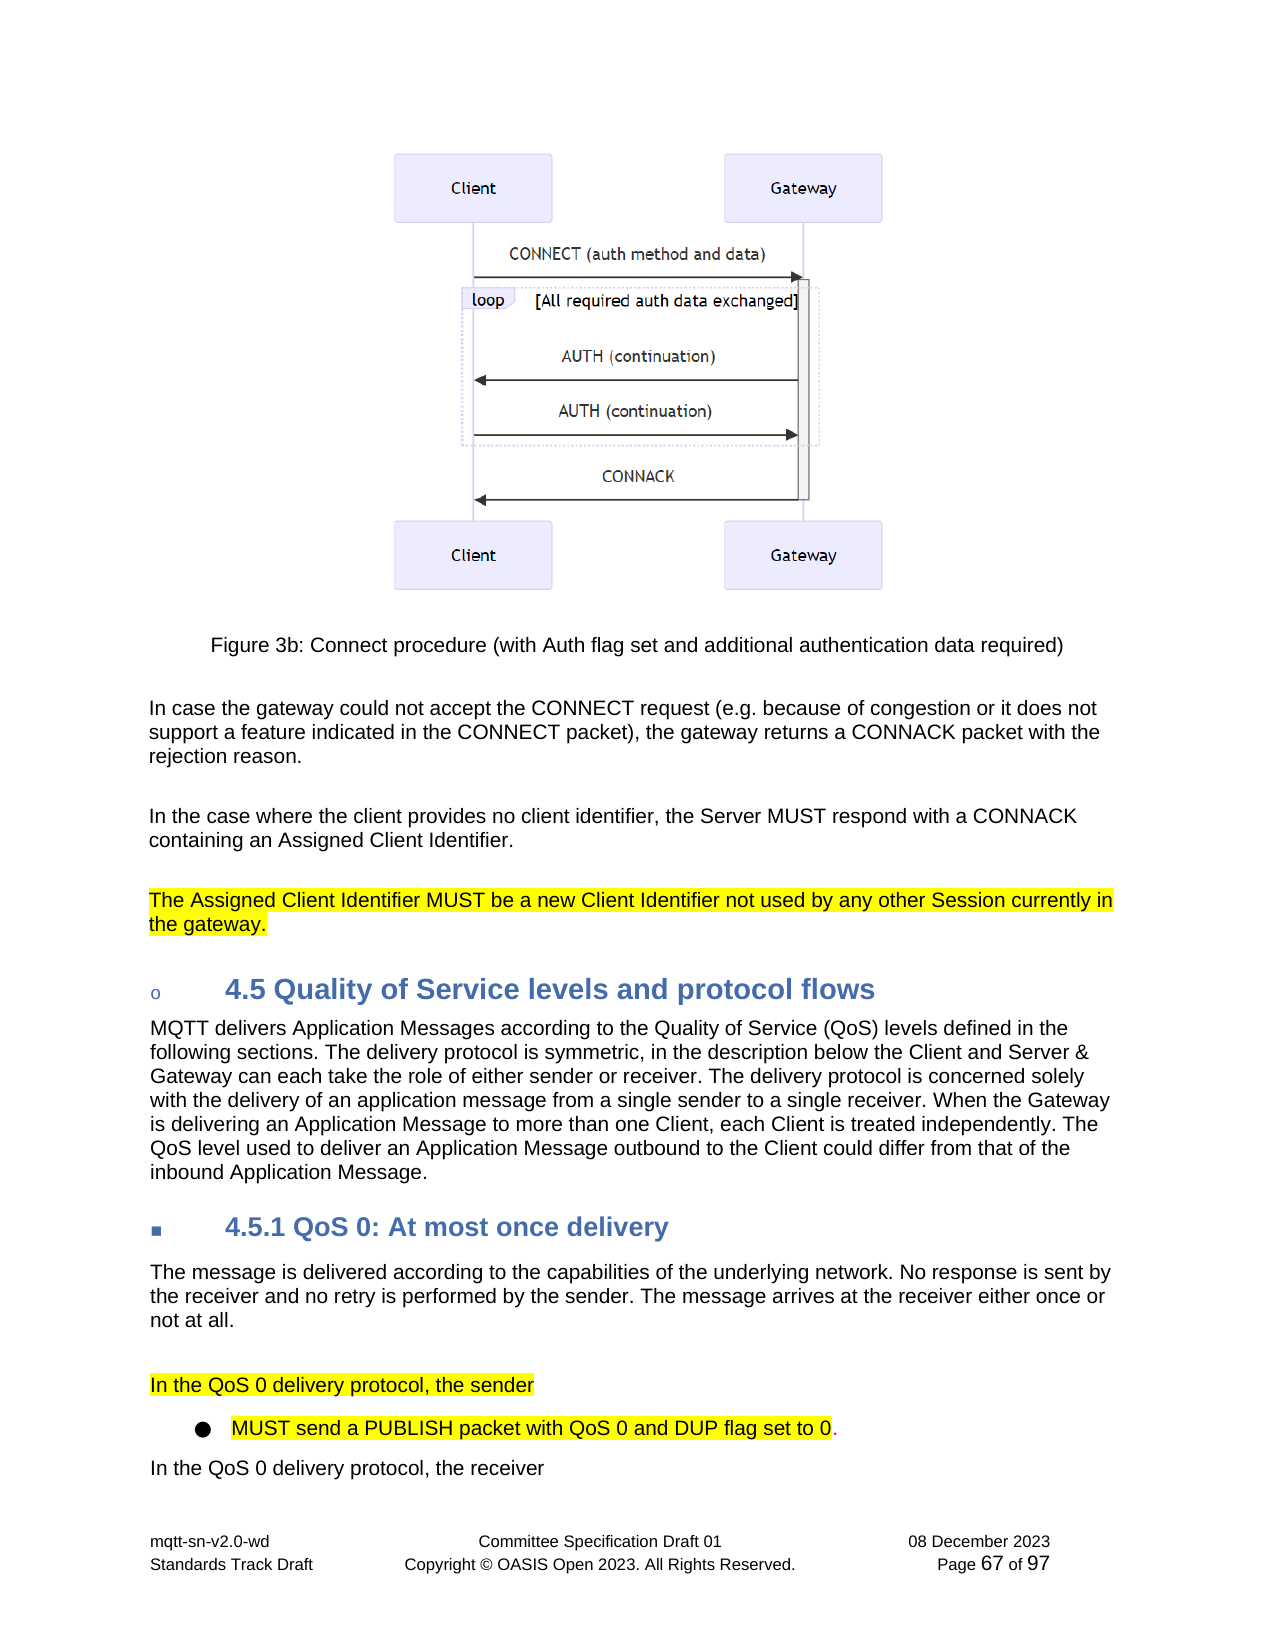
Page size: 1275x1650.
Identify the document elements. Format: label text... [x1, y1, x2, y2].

text In the case where the client provides no client identifier, the Server MUST respond with a CONNACK containing an Assigned Client Identifier. [148, 804, 1124, 852]
text In the QoS 0 delivery protocol, the sender [150, 1372, 1125, 1396]
text MQTT delivers Application Messages according to the Quality of Service (QoS) levels defined in the following sections. The delivery protocol is symmetric, in the description below the Client and Server & Gateway can each take the role of either sender or receiver. The delivery protocol is concerned solely with the delivery of an application message from a single sender to a single receiver. When the Gateway is delivering an Application Message to more than one Client, each Client is treated independently. The QoS level used to deliver an Application Message outbound to the Client could differ from that of the inbound Application Message. [150, 1016, 1125, 1184]
text The Assigned Client Identifier MUST be a new Client Identifier not used by any other Session currently in the gateway. [148, 888, 1124, 936]
picture [386, 150, 889, 595]
text In the QoS 0 delivery protocol, the receiver [150, 1456, 1125, 1480]
text Figure 3b: Connect procedure (with Auth flag set and additional authentication data required) [150, 633, 1125, 657]
text The message is delivered according to the capabilities of the underlying network. No response is sent by the receiver and no retry is performed by the sender. The message arrives at the receiver either once or not at all. [150, 1260, 1125, 1332]
list MUST send a PUBLISH packet with QoS 0 and DUP flag set to 0. [194, 1405, 1125, 1447]
subtitle 4.5.1 QoS 0: At most once delivery [150, 1209, 1125, 1247]
subtitle 4.5 Quality of Service levels and protocol flows [150, 972, 1125, 1005]
text In case the gateway could not accept the CONNECT request (e.g. because of congestion or it does not support a feature indicated in the CONNECT packet), the gateway returns a CONNACK packet with the rejection reason. [148, 696, 1124, 768]
